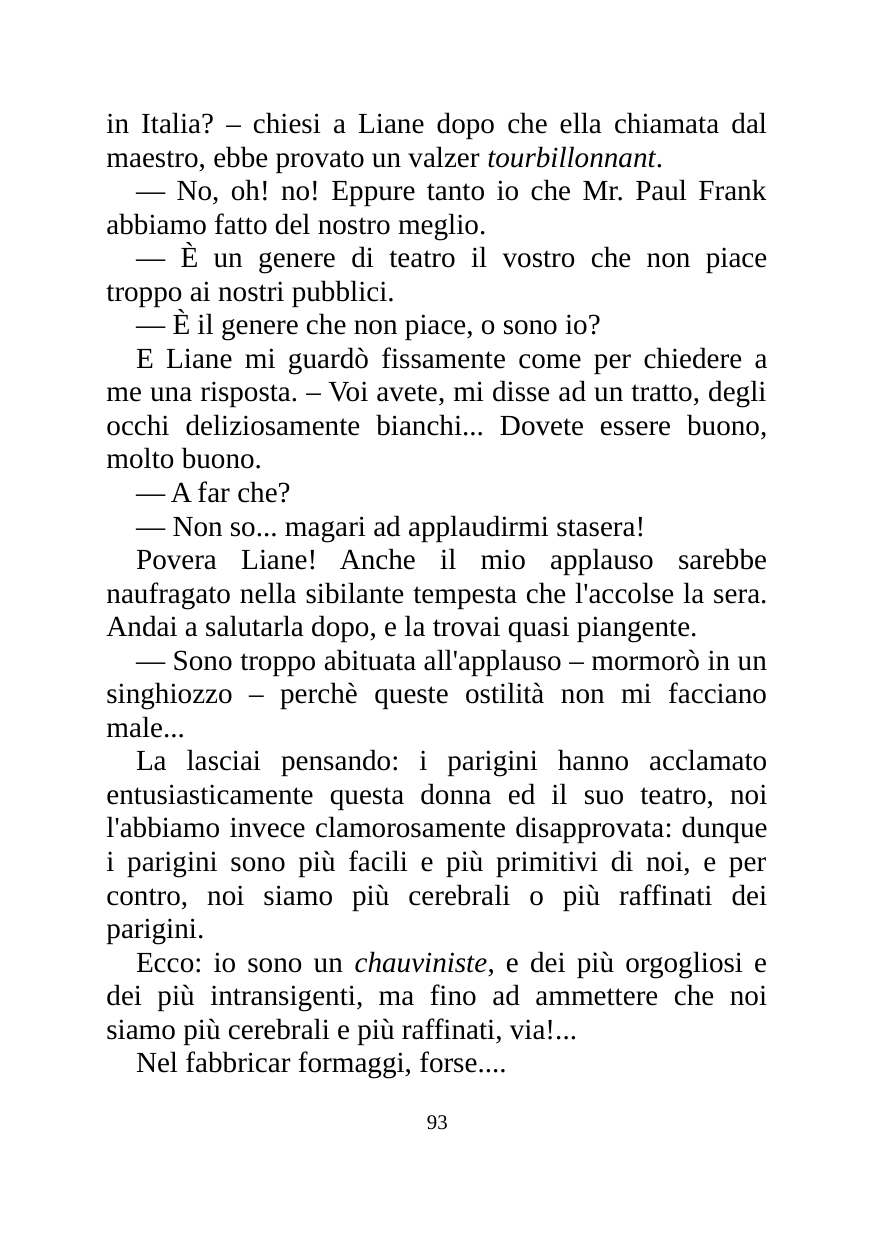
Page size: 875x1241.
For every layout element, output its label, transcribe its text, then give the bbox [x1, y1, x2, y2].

text — È il genere che non piace, o sono io? [106, 307, 768, 341]
text La lasciai pensando: i parigini hanno acclamato entusiasticamente questa donna ed il suo teatro, noi l'abbiamo invece clamorosamente disapprovata: dunque i parigini sono più facili e più primitivi di noi, e per contro, noi siamo più cerebrali o più raffinati dei parigini. [106, 743, 768, 945]
text in Italia? – chiesi a Liane dopo che ella chiamata dal maestro, ebbe provato un valzer tourbillonnant. [106, 106, 768, 173]
text — Sono troppo abituata all'applauso – mormorò in un singhiozzo – perchè queste ostilità non mi facciano male... [106, 643, 768, 743]
text — No, oh! no! Eppure tanto io che Mr. Paul Frank abbiamo fatto del nostro meglio. [106, 173, 768, 240]
text Nel fabbricar formaggi, forse.... [106, 1045, 768, 1079]
text — È un genere di teatro il vostro che non piace troppo ai nostri pubblici. [106, 240, 768, 307]
text — A far che? [106, 475, 768, 509]
text — Non so... magari ad applaudirmi stasera! [106, 509, 768, 542]
text E Liane mi guardò fissamente come per chiedere a me una risposta. – Voi avete, mi disse ad un tratto, degli occhi deliziosamente bianchi... Dovete essere buono, molto buono. [106, 341, 768, 475]
text Povera Liane! Anche il mio applauso sarebbe naufragato nella sibilante tempesta che l'accolse la sera. Andai a salutarla dopo, e la trovai quasi piangente. [106, 542, 768, 643]
text Ecco: io sono un chauviniste, e dei più orgogliosi e dei più intransigenti, ma fino ad ammettere che noi siamo più cerebrali e più raffinati, via!... [106, 945, 768, 1045]
